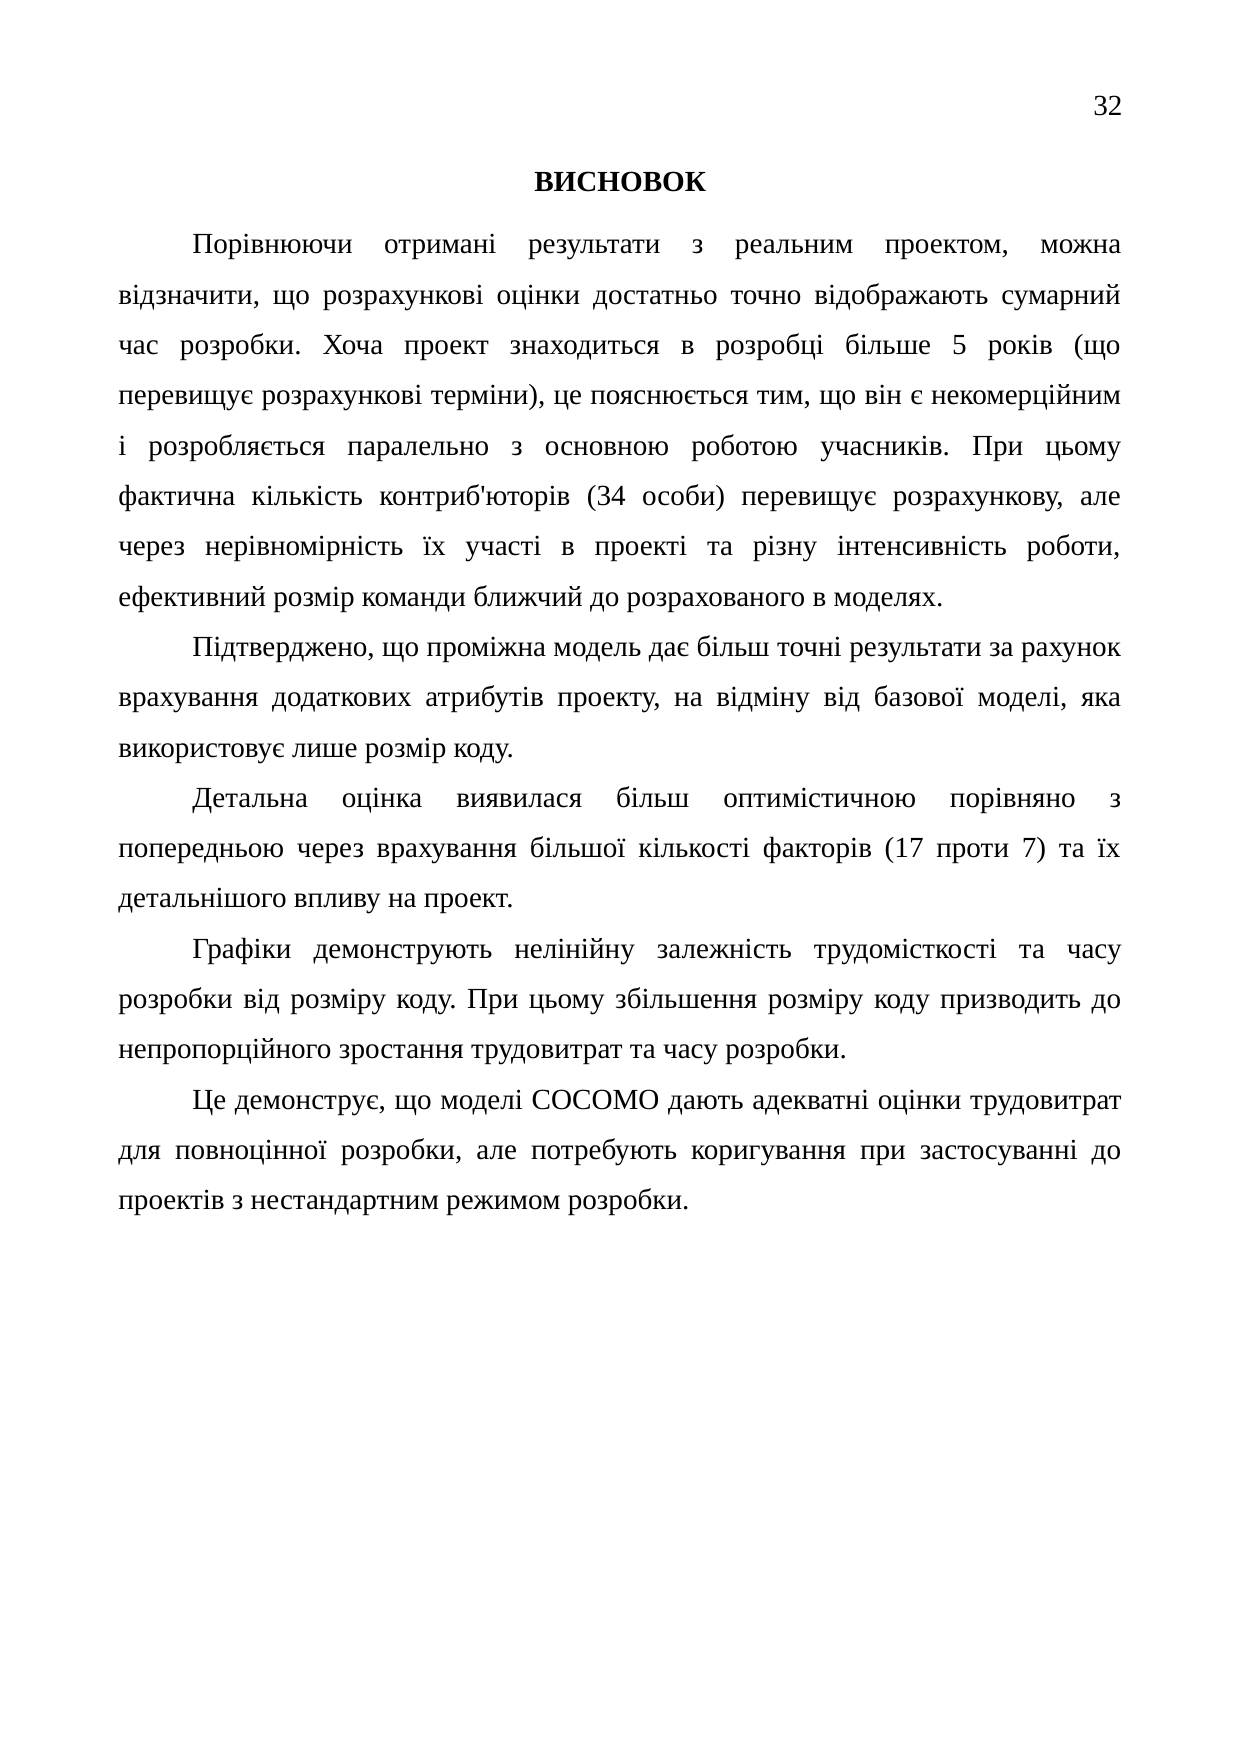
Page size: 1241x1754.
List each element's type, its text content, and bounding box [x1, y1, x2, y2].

text Це демонструє, що моделі COCOMO дають адекватні оцінки трудовитрат для повноцінної розробки, але потребують коригування при застосуванні до проектів з нестандартним режимом розробки. [118, 1082, 1122, 1216]
text Детальна оцінка виявилася більш оптимістичною порівняно з попередньою через врахування більшої кількості факторів (17 проти 7) та їх детальнішого впливу на проект. [118, 780, 1122, 914]
text Графіки демонструють нелінійну залежність трудомісткості та часу розробки від розміру коду. При цьому збільшення розміру коду призводить до непропорційного зростання трудовитрат та часу розробки. [118, 931, 1122, 1065]
text Порівнюючи отримані результати з реальним проектом, можна відзначити, що розрахункові оцінки достатньо точно відображають сумарний час розробки. Хоча проект знаходиться в розробці більше 5 років (що перевищує розрахункові терміни), це пояснюється тим, що він є некомерційним і розробляється паралельно з основною роботою учасників. При цьому фактична кількість контриб'юторів (34 особи) перевищує розрахункову, але через нерівномірність їх участі в проекті та різну інтенсивність роботи, ефективний розмір команди ближчий до розрахованого в моделях. [118, 227, 1122, 612]
text Підтверджено, що проміжна модель дає більш точні результати за рахунок врахування додаткових атрибутів проекту, на відміну від базової моделі, яка використовує лише розмір коду. [118, 629, 1122, 763]
subtitle Висновок [118, 164, 1122, 197]
